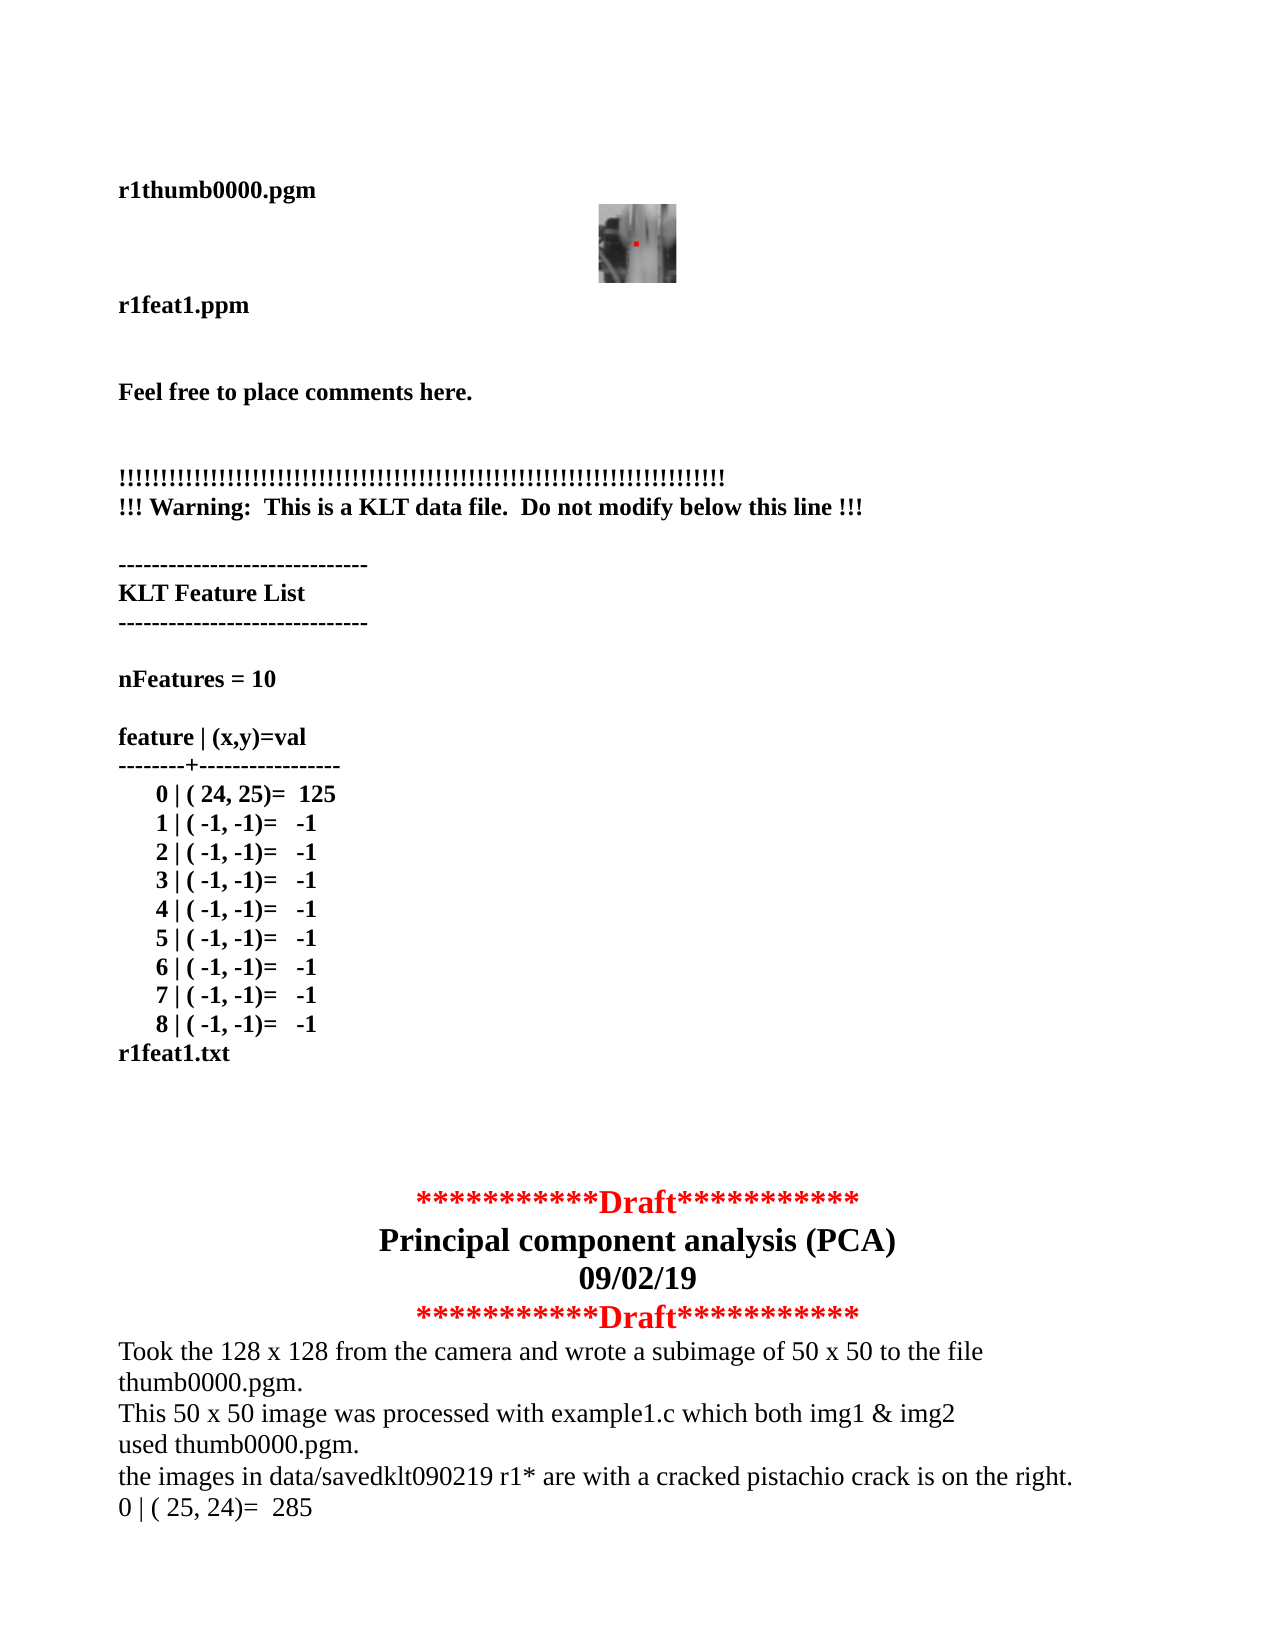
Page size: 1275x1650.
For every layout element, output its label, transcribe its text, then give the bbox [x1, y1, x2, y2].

text ***********Draft*********** [118, 1297, 1157, 1335]
text !!!!!!!!!!!!!!!!!!!!!!!!!!!!!!!!!!!!!!!!!!!!!!!!!!!!!!!!!!!!!!!!!!!!!!!!! [118, 463, 1157, 492]
text 0 | ( 25, 24)= 285 [118, 1491, 1157, 1522]
text KLT Feature List [118, 578, 1157, 607]
text 3 | ( -1, -1)= -1 [118, 866, 1157, 894]
text feature | (x,y)=val [118, 722, 1157, 751]
text 6 | ( -1, -1)= -1 [118, 952, 1157, 981]
text ------------------------------ [118, 549, 1157, 578]
text 2 | ( -1, -1)= -1 [118, 837, 1157, 866]
text 09/02/19 [118, 1258, 1157, 1297]
text Feel free to place comments here. [118, 377, 1157, 406]
text --------+----------------- [118, 751, 1157, 779]
text thumb0000.pgm. [118, 1366, 1157, 1397]
picture [598, 204, 677, 283]
text Took the 128 x 128 from the camera and wrote a subimage of 50 x 50 to the file [118, 1335, 1157, 1366]
text ------------------------------ [118, 607, 1157, 636]
text 0 | ( 24, 25)= 125 [118, 779, 1157, 808]
text r1feat1.ppm [118, 291, 1157, 319]
text This 50 x 50 image was processed with example1.c which both img1 & img2 [118, 1397, 1157, 1429]
text ***********Draft*********** [118, 1182, 1157, 1220]
text 4 | ( -1, -1)= -1 [118, 894, 1157, 923]
text Principal component analysis (PCA) [118, 1220, 1157, 1258]
text 1 | ( -1, -1)= -1 [118, 808, 1157, 837]
text used thumb0000.pgm. [118, 1429, 1157, 1460]
text the images in data/savedklt090219 r1* are with a cracked pistachio crack is on the right. [118, 1460, 1157, 1491]
text nFeatures = 10 [118, 664, 1157, 693]
text r1feat1.txt [118, 1038, 1157, 1067]
text 5 | ( -1, -1)= -1 [118, 923, 1157, 952]
text 7 | ( -1, -1)= -1 [118, 981, 1157, 1009]
text r1thumb0000.pgm [118, 176, 1157, 204]
text !!! Warning: This is a KLT data file. Do not modify below this line !!! [118, 492, 1157, 521]
text 8 | ( -1, -1)= -1 [118, 1009, 1157, 1038]
